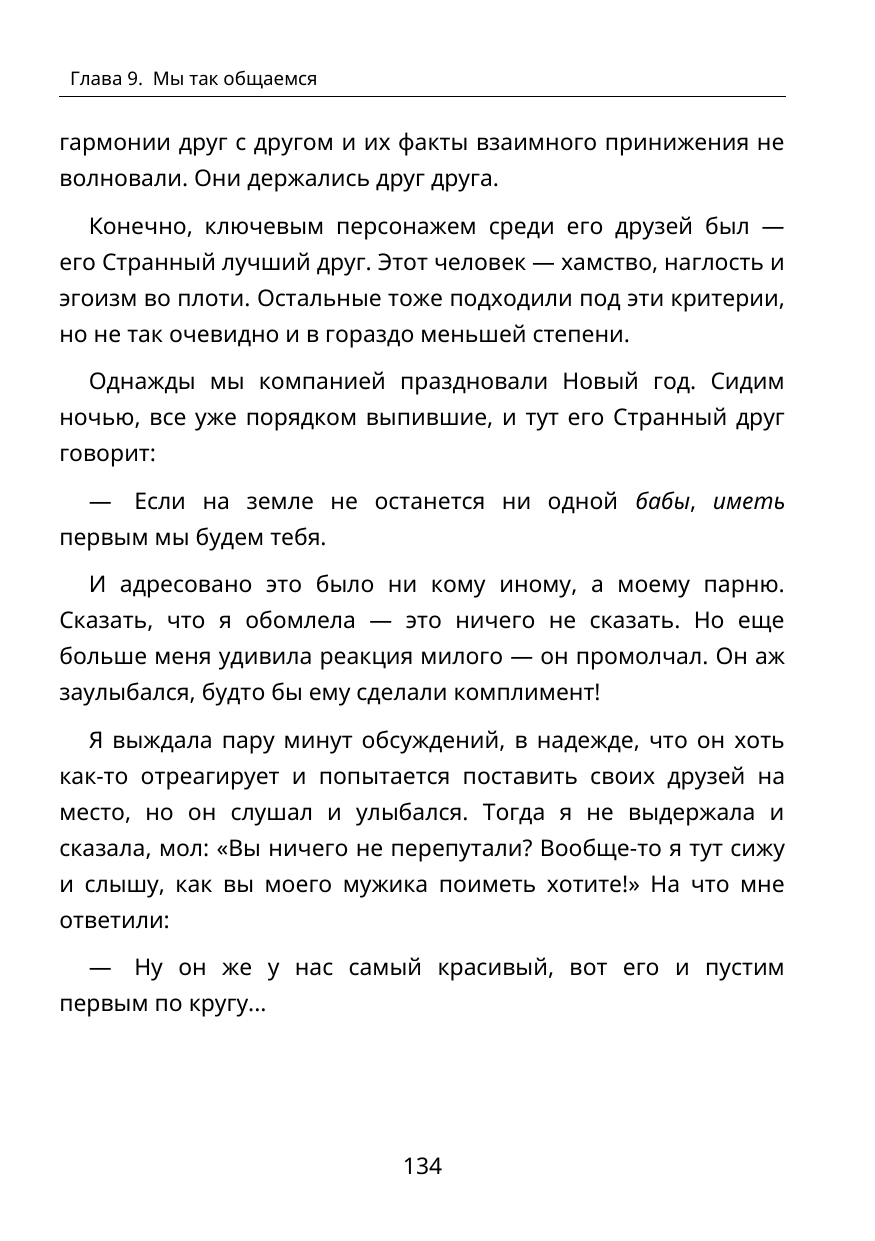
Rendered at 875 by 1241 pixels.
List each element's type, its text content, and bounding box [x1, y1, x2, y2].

text Однажды мы компанией праздновали Новый год. Сидим ночью, все уже порядком выпившие, и тут его Странный друг говорит: [59, 365, 786, 468]
text Я выждала пару минут обсуждений, в надежде, что он хоть как-то отреагирует и попытается поставить своих друзей на место, но он слушал и улыбался. Тогда я не выдержала и сказала, мол: «Вы ничего не перепутали? Вообще-то я тут сижу и слышу, как вы моего мужика поиметь хотите!» На что мне ответили: [59, 724, 786, 935]
list Если на земле не останется ни одной бабы, иметь первым мы будем тебя. [59, 485, 786, 552]
text Конечно, ключевым персонажем среди его друзей был — его Странный лучший друг. Этот человек — хамство, наглость и эгоизм во плоти. Остальные тоже подходили под эти критерии, но не так очевидно и в гораздо меньшей степени. [59, 210, 786, 349]
list Ну он же у нас самый красивый, вот его и пустим первым по кругу... [59, 951, 786, 1018]
text гармонии друг с другом и их факты взаимного принижения не волновали. Они держались друг друга. [59, 126, 786, 193]
text И адресовано это было ни кому иному, а моему парню. Сказать, что я обомлела — это ничего не сказать. Но еще больше меня удивила реакция милого — он промолчал. Он аж заулыбался, будто бы ему сделали комплимент! [59, 568, 786, 707]
